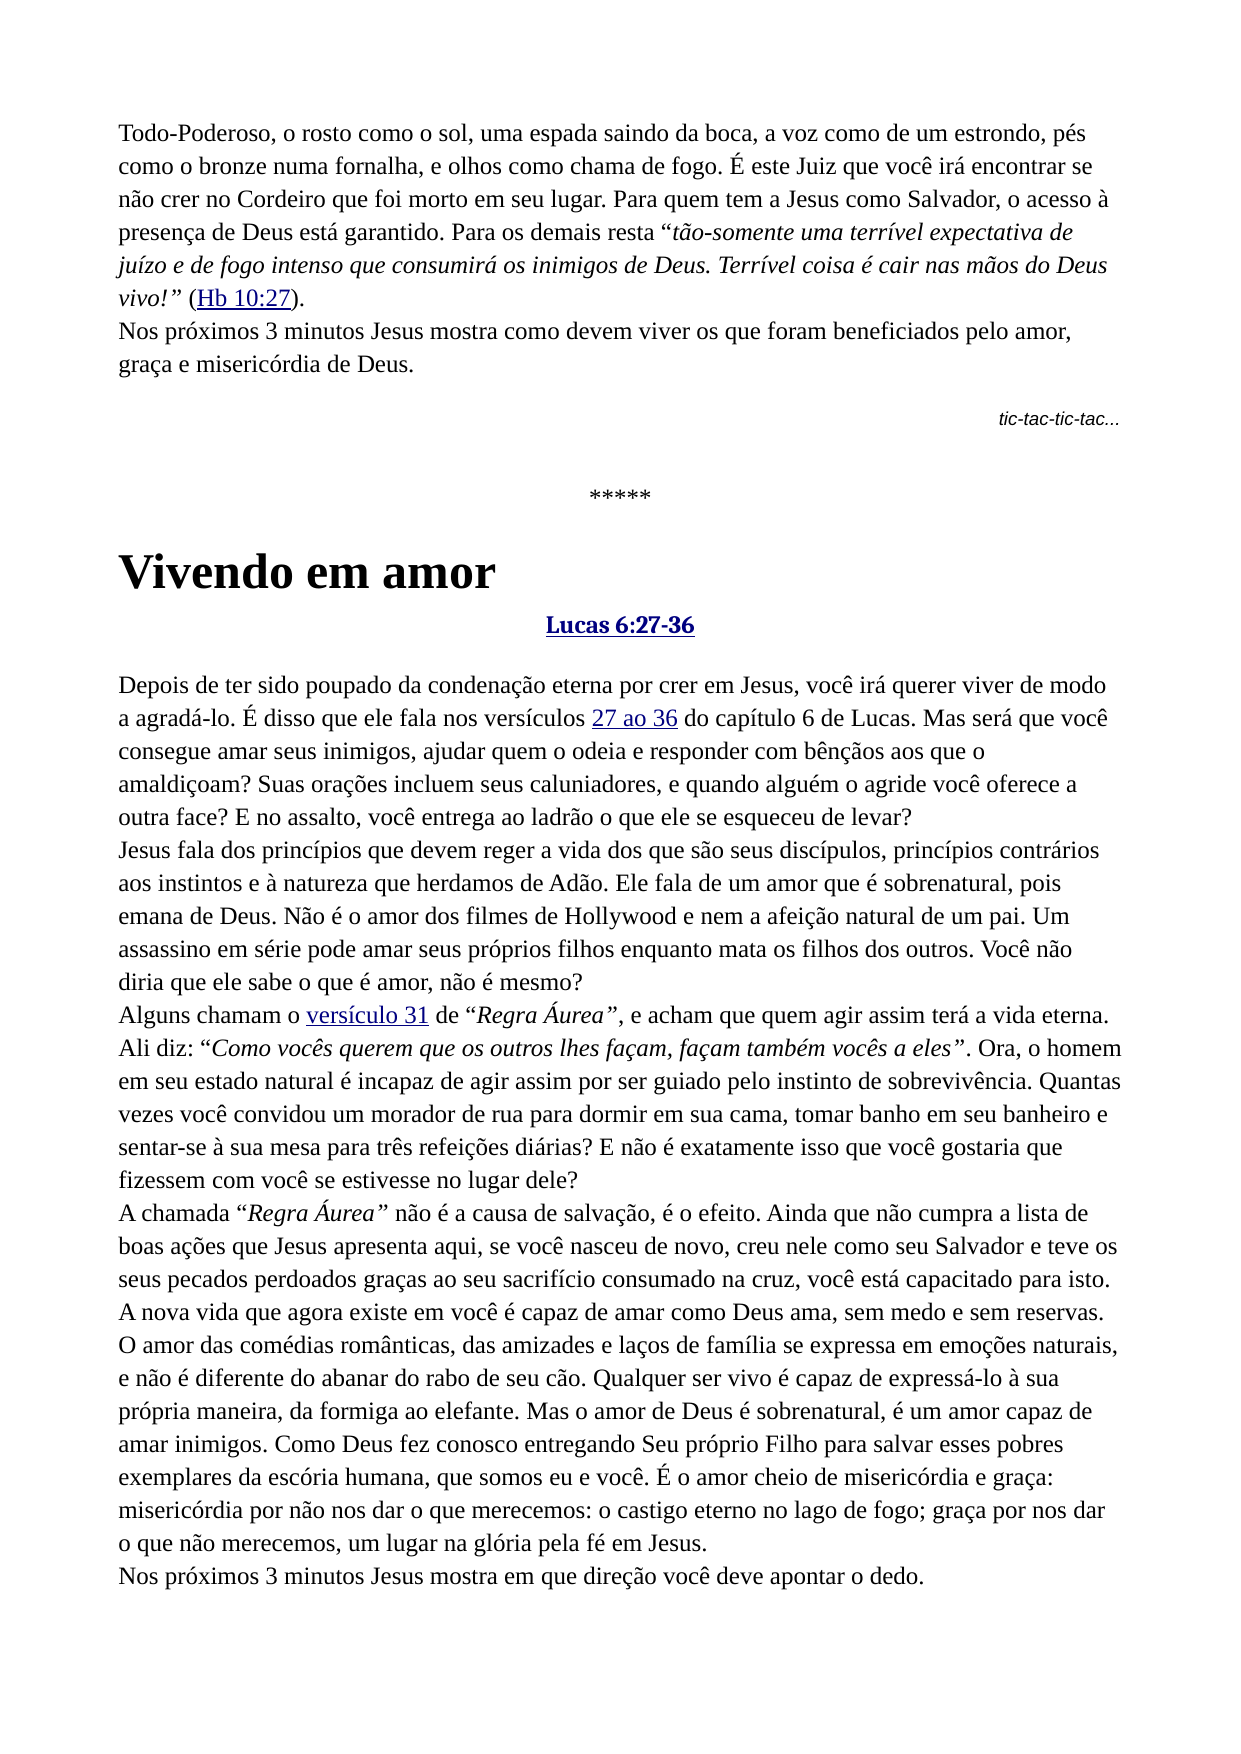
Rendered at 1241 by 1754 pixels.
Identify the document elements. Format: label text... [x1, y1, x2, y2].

text O amor das comédias românticas, das amizades e laços de família se expressa em emoções naturais, e não é diferente do abanar do rabo de seu cão. Qualquer ser vivo é capaz de expressá-lo à sua própria maneira, da formiga ao elefante. Mas o amor de Deus é sobrenatural, é um amor capaz de amar inimigos. Como Deus fez conosco entregando Seu próprio Filho para salvar esses pobres exemplares da escória humana, que somos eu e você. É o amor cheio de misericórdia e graça: misericórdia por não nos dar o que merecemos: o castigo eterno no lago de fogo; graça por nos dar o que não merecemos, um lugar na glória pela fé em Jesus. [118, 1330, 1122, 1557]
text Lucas 6:27-36 [118, 611, 1122, 640]
text ***** [118, 483, 1122, 512]
text Todo-Poderoso, o rosto como o sol, uma espada saindo da boca, a voz como de um estrondo, pés como o bronze numa fornalha, e olhos como chama de fogo. É este Juiz que você irá encontrar se não crer no Cordeiro que foi morto em seu lugar. Para quem tem a Jesus como Salvador, o acesso à presença de Deus está garantido. Para os demais resta “tão-somente uma terrível expectativa de juízo e de fogo intenso que consumirá os inimigos de Deus. Terrível coisa é cair nas mãos do Deus vivo!” (Hb 10:27). [118, 118, 1122, 312]
text tic-tac-tic-tac... [118, 408, 1122, 429]
subtitle Vivendo em amor [118, 541, 1122, 599]
text Nos próximos 3 minutos Jesus mostra em que direção você deve apontar o dedo. [118, 1561, 1122, 1590]
text Depois de ter sido poupado da condenação eterna por crer em Jesus, você irá querer viver de modo a agradá-lo. É disso que ele fala nos versículos 27 ao 36 do capítulo 6 de Lucas. Mas será que você consegue amar seus inimigos, ajudar quem o odeia e responder com bênçãos aos que o amaldiçoam? Suas orações incluem seus caluniadores, e quando alguém o agride você oferece a outra face? E no assalto, você entrega ao ladrão o que ele se esqueceu de levar? [118, 670, 1122, 831]
text Alguns chamam o versículo 31 de “Regra Áurea”, e acham que quem agir assim terá a vida eterna. Ali diz: “Como vocês querem que os outros lhes façam, façam também vocês a eles”. Ora, o homem em seu estado natural é incapaz de agir assim por ser guiado pelo instinto de sobrevivência. Quantas vezes você convidou um morador de rua para dormir em sua cama, tomar banho em seu banheiro e sentar-se à sua mesa para três refeições diárias? E não é exatamente isso que você gostaria que fizessem com você se estivesse no lugar dele? [118, 1000, 1122, 1194]
text A chamada “Regra Áurea” não é a causa de salvação, é o efeito. Ainda que não cumpra a lista de boas ações que Jesus apresenta aqui, se você nasceu de novo, creu nele como seu Salvador e teve os seus pecados perdoados graças ao seu sacrifício consumado na cruz, você está capacitado para isto. A nova vida que agora existe em você é capaz de amar como Deus ama, sem medo e sem reservas. [118, 1198, 1122, 1326]
text Jesus fala dos princípios que devem reger a vida dos que são seus discípulos, princípios contrários aos instintos e à natureza que herdamos de Adão. Ele fala de um amor que é sobrenatural, pois emana de Deus. Não é o amor dos filmes de Hollywood e nem a afeição natural de um pai. Um assassino em série pode amar seus próprios filhos enquanto mata os filhos dos outros. Você não diria que ele sabe o que é amor, não é mesmo? [118, 835, 1122, 996]
text Nos próximos 3 minutos Jesus mostra como devem viver os que foram beneficiados pelo amor, graça e misericórdia de Deus. [118, 316, 1122, 378]
